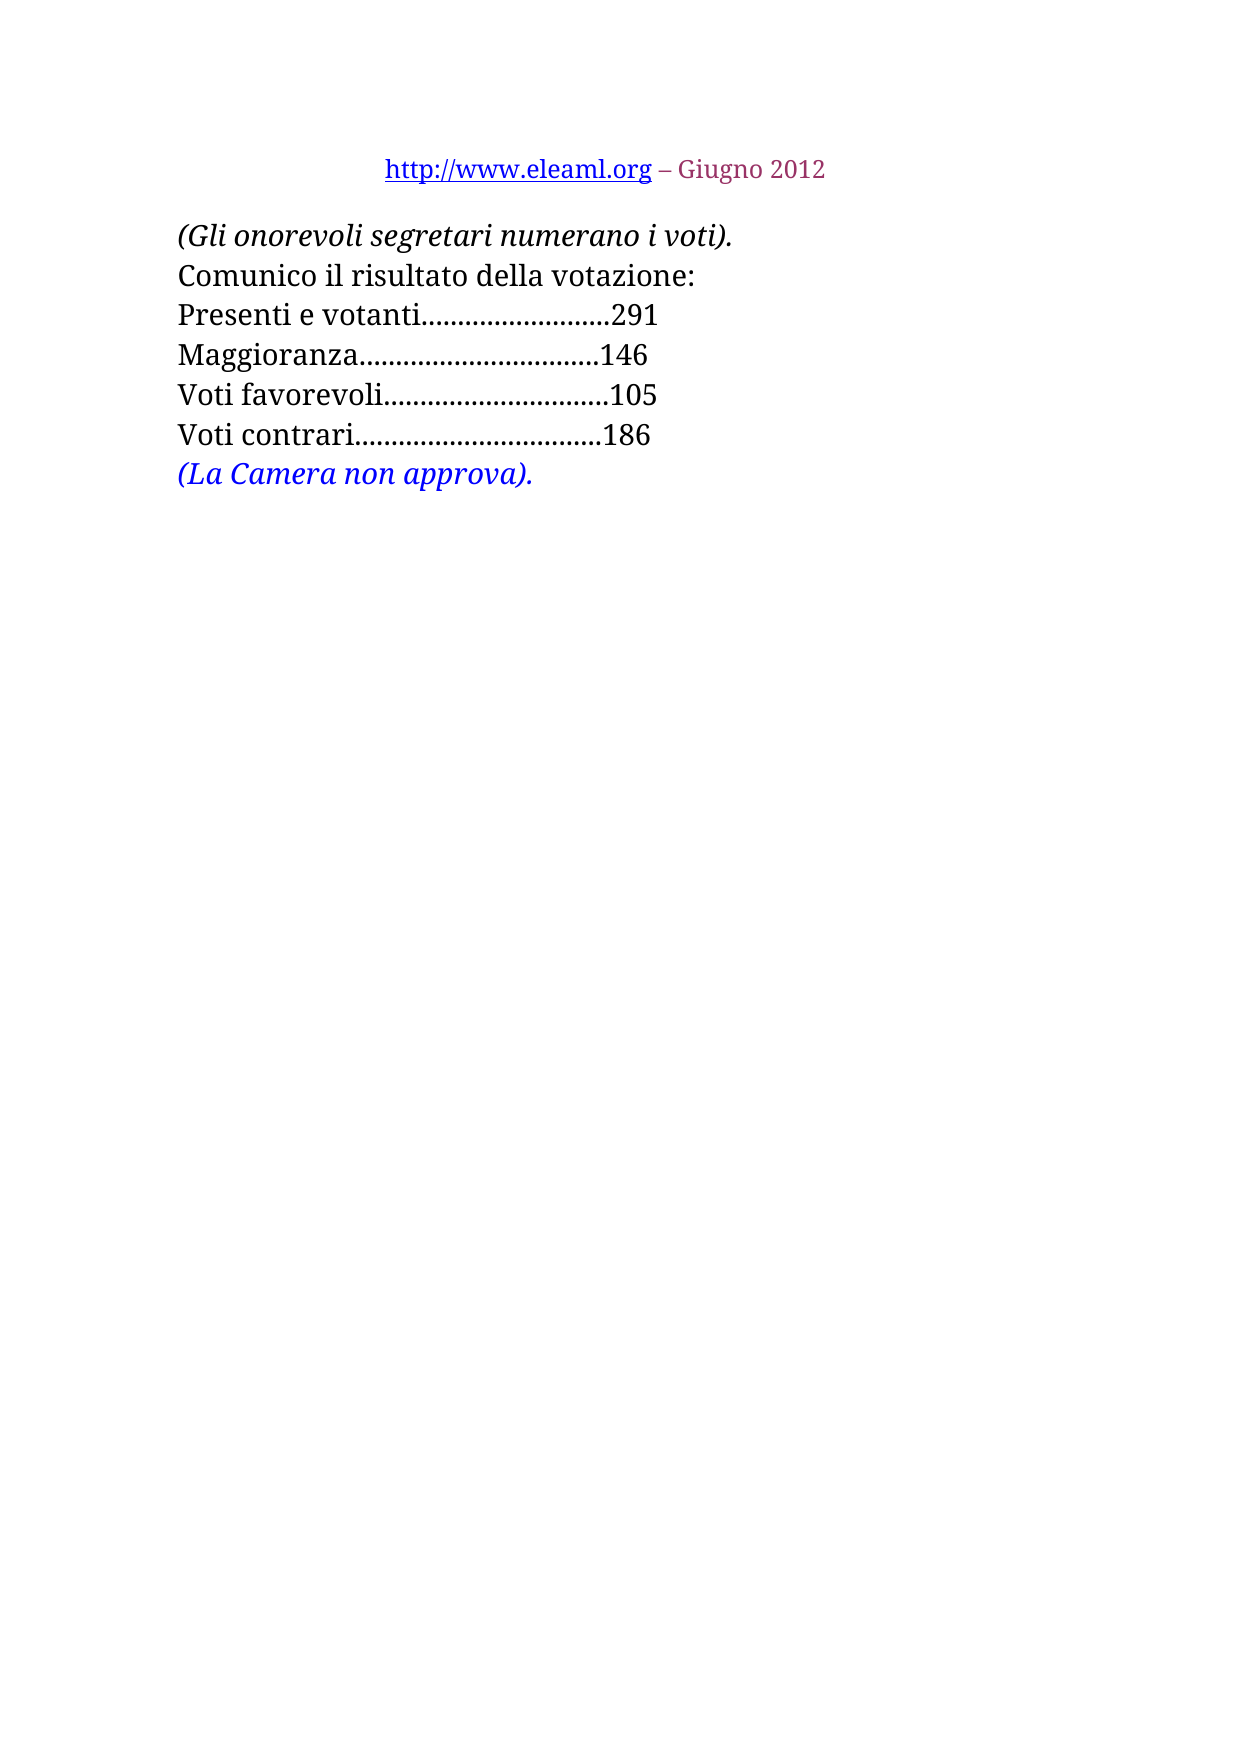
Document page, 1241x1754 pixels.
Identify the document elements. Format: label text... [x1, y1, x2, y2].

text (La Camera non approva). [148, 453, 1063, 493]
text Presenti e votanti..........................291 [148, 295, 1063, 334]
text Voti contrari..................................186 [148, 414, 1063, 453]
text Voti favorevoli...............................105 [148, 374, 1063, 414]
text Comunico il risultato della votazione: [148, 255, 1063, 295]
text Maggioranza.................................146 [148, 334, 1063, 374]
text (Gli onorevoli segretari numerano i voti). [148, 215, 1063, 255]
